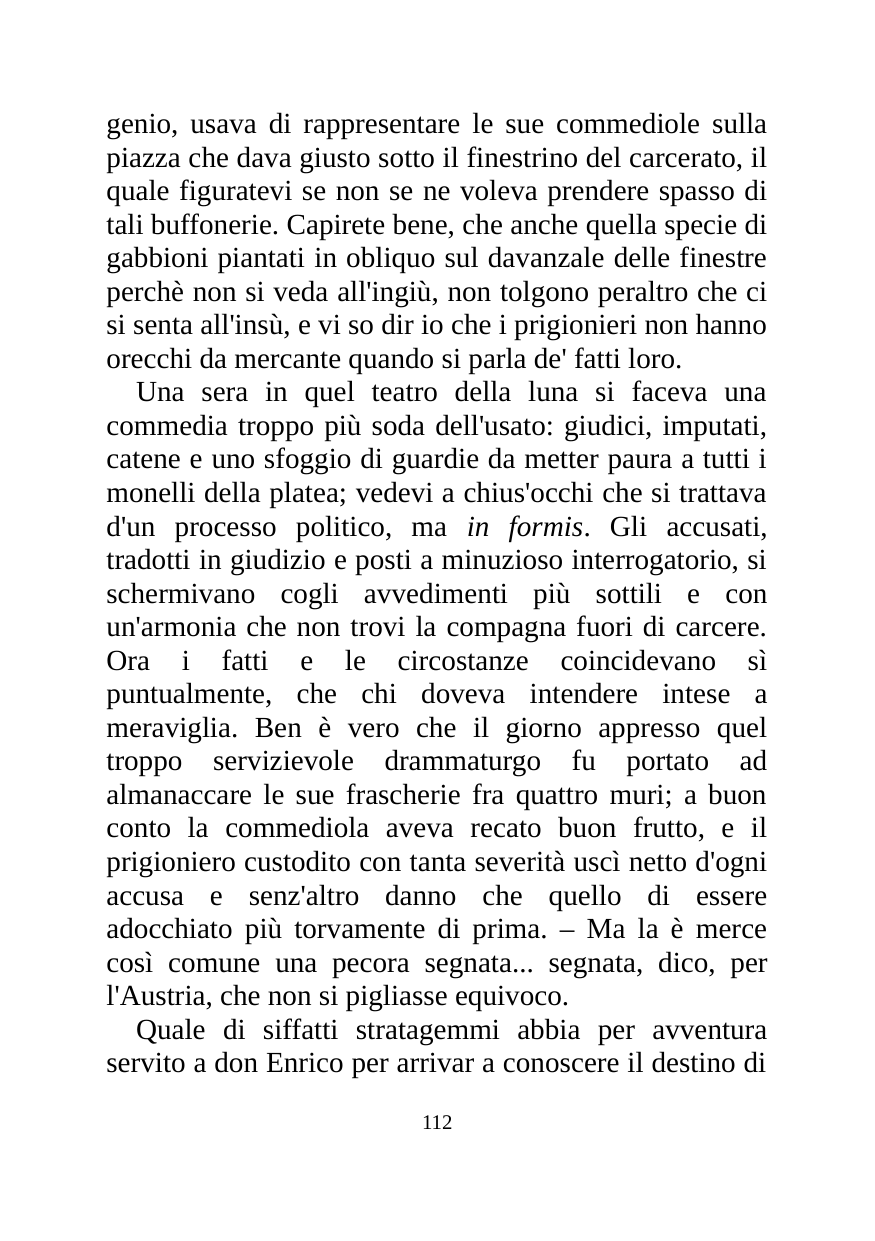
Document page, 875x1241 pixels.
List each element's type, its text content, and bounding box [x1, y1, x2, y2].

text Una sera in quel teatro della luna si faceva una commedia troppo più soda dell'usato: giudici, imputati, catene e uno sfoggio di guardie da metter paura a tutti i monelli della platea; vedevi a chius'occhi che si trattava d'un processo politico, ma in formis. Gli accusati, tradotti in giudizio e posti a minuzioso interrogatorio, si schermivano cogli avvedimenti più sottili e con un'armonia che non trovi la compagna fuori di carcere. Ora i fatti e le circostanze coincidevano sì puntualmente, che chi doveva intendere intese a meraviglia. Ben è vero che il giorno appresso quel troppo servizievole drammaturgo fu portato ad almanaccare le sue frascherie fra quattro muri; a buon conto la commediola aveva recato buon frutto, e il prigioniero custodito con tanta severità uscì netto d'ogni accusa e senz'altro danno che quello di essere adocchiato più torvamente di prima. – Ma la è merce così comune una pecora segnata... segnata, dico, per l'Austria, che non si pigliasse equivoco. [106, 374, 768, 1012]
text Quale di siffatti stratagemmi abbia per avventura servito a don Enrico per arrivar a conoscere il destino di [106, 1012, 768, 1079]
text genio, usava di rappresentare le sue commediole sulla piazza che dava giusto sotto il finestrino del carcerato, il quale figuratevi se non se ne voleva prendere spasso di tali buffonerie. Capirete bene, che anche quella specie di gabbioni piantati in obliquo sul davanzale delle finestre perchè non si veda all'ingiù, non tolgono peraltro che ci si senta all'insù, e vi so dir io che i prigionieri non hanno orecchi da mercante quando si parla de' fatti loro. [106, 106, 768, 374]
